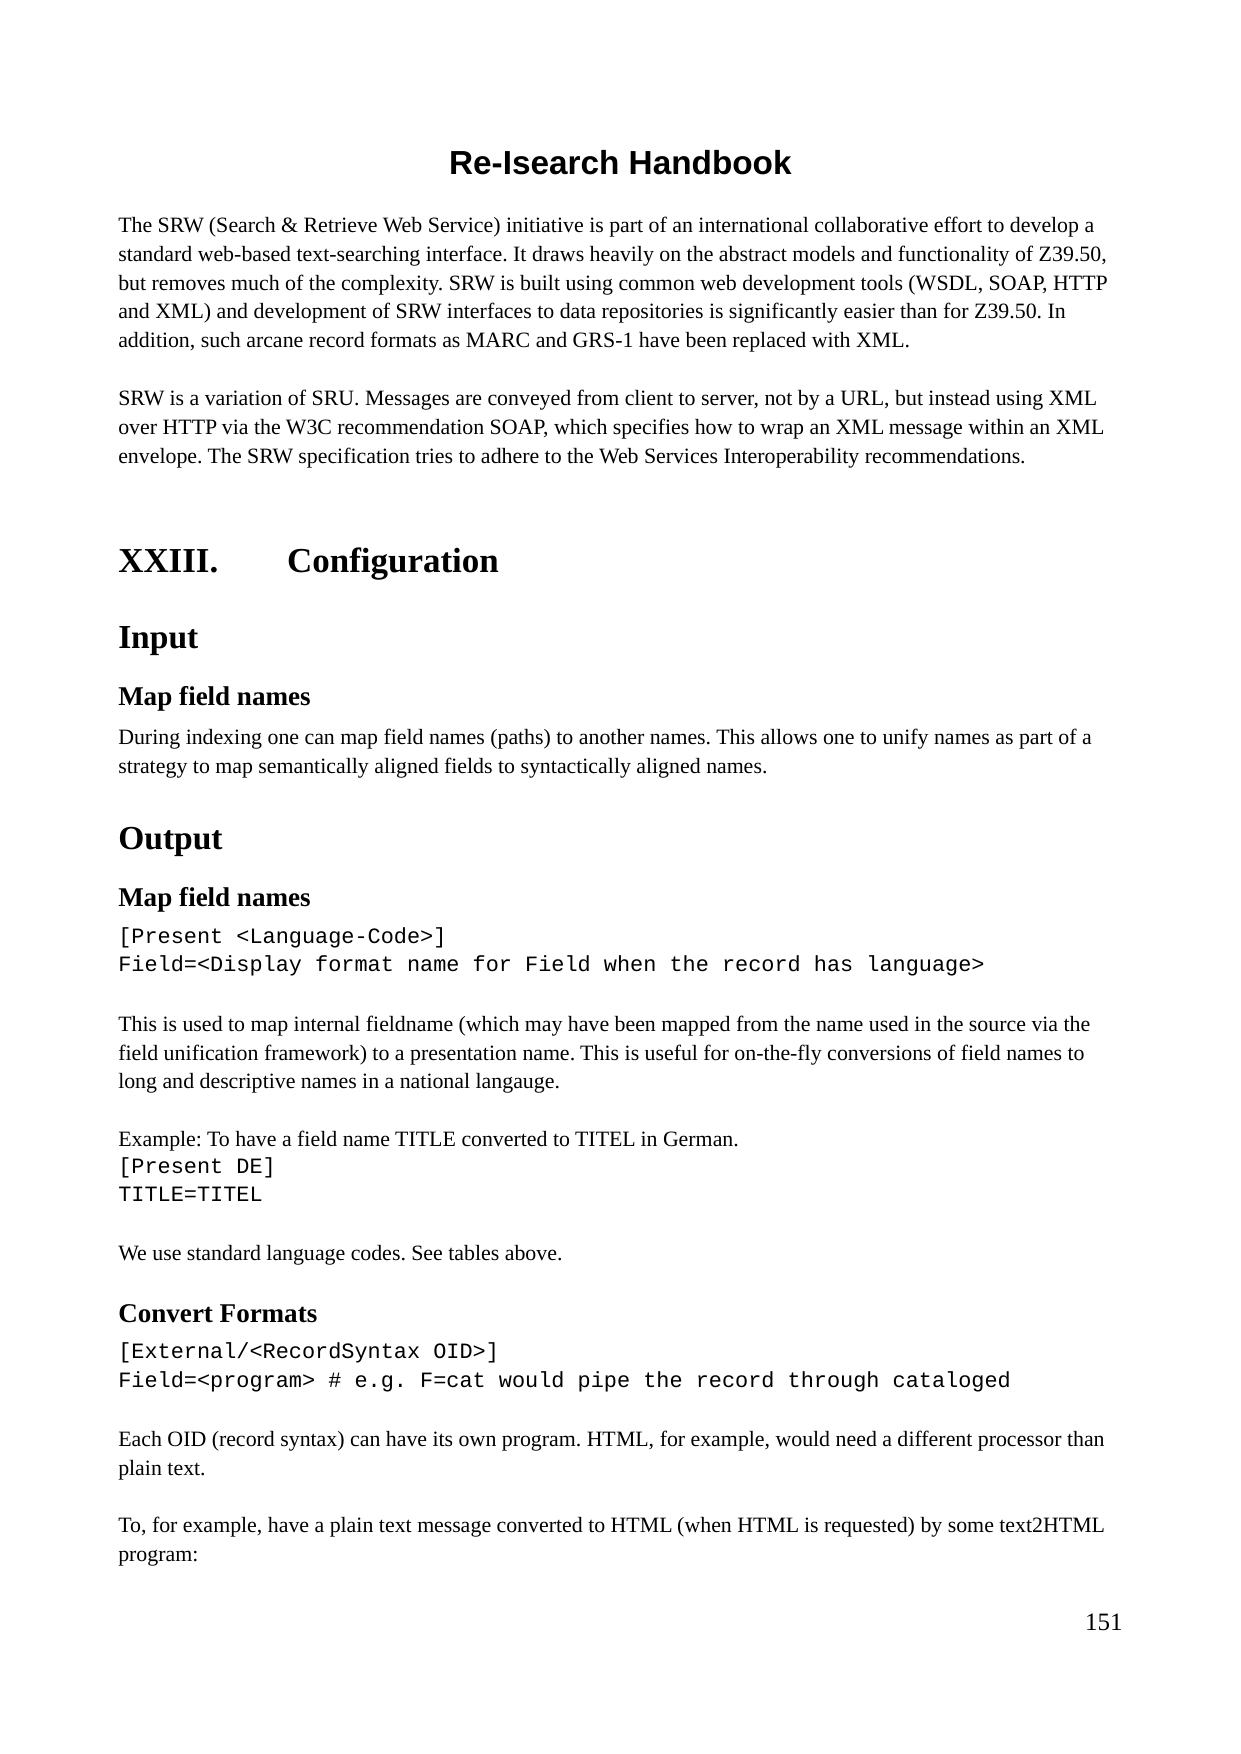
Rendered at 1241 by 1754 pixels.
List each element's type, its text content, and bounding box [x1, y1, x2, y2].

subtitle Map field names [118, 680, 1122, 712]
text Field=<Display format name for Field when the record has language> [118, 953, 1122, 978]
subtitle Convert Formats [118, 1297, 1122, 1328]
subtitle Input [118, 617, 1122, 655]
text [Present <Language-Code>] [118, 925, 1122, 950]
text [External/<RecordSyntax OID>] [118, 1340, 1122, 1365]
text [Present DE] [118, 1155, 1122, 1180]
text To, for example, have a plain text message converted to HTML (when HTML is requested) by some text2HTML program: [118, 1512, 1122, 1566]
subtitle Map field names [118, 881, 1122, 913]
text Example: To have a field name TITLE converted to TITEL in German. [118, 1126, 1122, 1151]
text During indexing one can map field names (paths) to another names. This allows one to unify names as part of a strategy to map semantically aligned fields to syntactically aligned names. [118, 724, 1122, 778]
subtitle Configuration [118, 540, 1122, 583]
text TITLE=TITEL [118, 1183, 1122, 1208]
text Field=<program> # e.g. F=cat would pipe the record through cataloged [118, 1369, 1122, 1394]
subtitle Output [118, 818, 1122, 856]
text The SRW (Search & Retrieve Web Service) initiative is part of an international collaborative effort to develop a standard web-based text-searching interface. It draws heavily on the abstract models and functionality of Z39.50, but removes much of the complexity. SRW is built using common web development tools (WSDL, SOAP, HTTP and XML) and development of SRW interfaces to data repositories is significantly easier than for Z39.50. In addition, such arcane record formats as MARC and GRS-1 have been replaced with XML. [118, 212, 1122, 353]
text This is used to map internal fieldname (which may have been mapped from the name used in the source via the field unification framework) to a presentation name. This is useful for on-the-fly conversions of field names to long and descriptive names in a national langauge. [118, 1011, 1122, 1094]
text Each OID (record syntax) can have its own program. HTML, for example, would need a different processor than plain text. [118, 1426, 1122, 1480]
text We use standard language codes. See tables above. [118, 1240, 1122, 1266]
text SRW is a variation of SRU. Messages are conveyed from client to server, not by a URL, but instead using XML over HTTP via the W3C recommendation SOAP, which specifies how to wrap an XML message within an XML envelope. The SRW specification tries to adhere to the Web Services Interoperability recommendations. [118, 385, 1122, 468]
